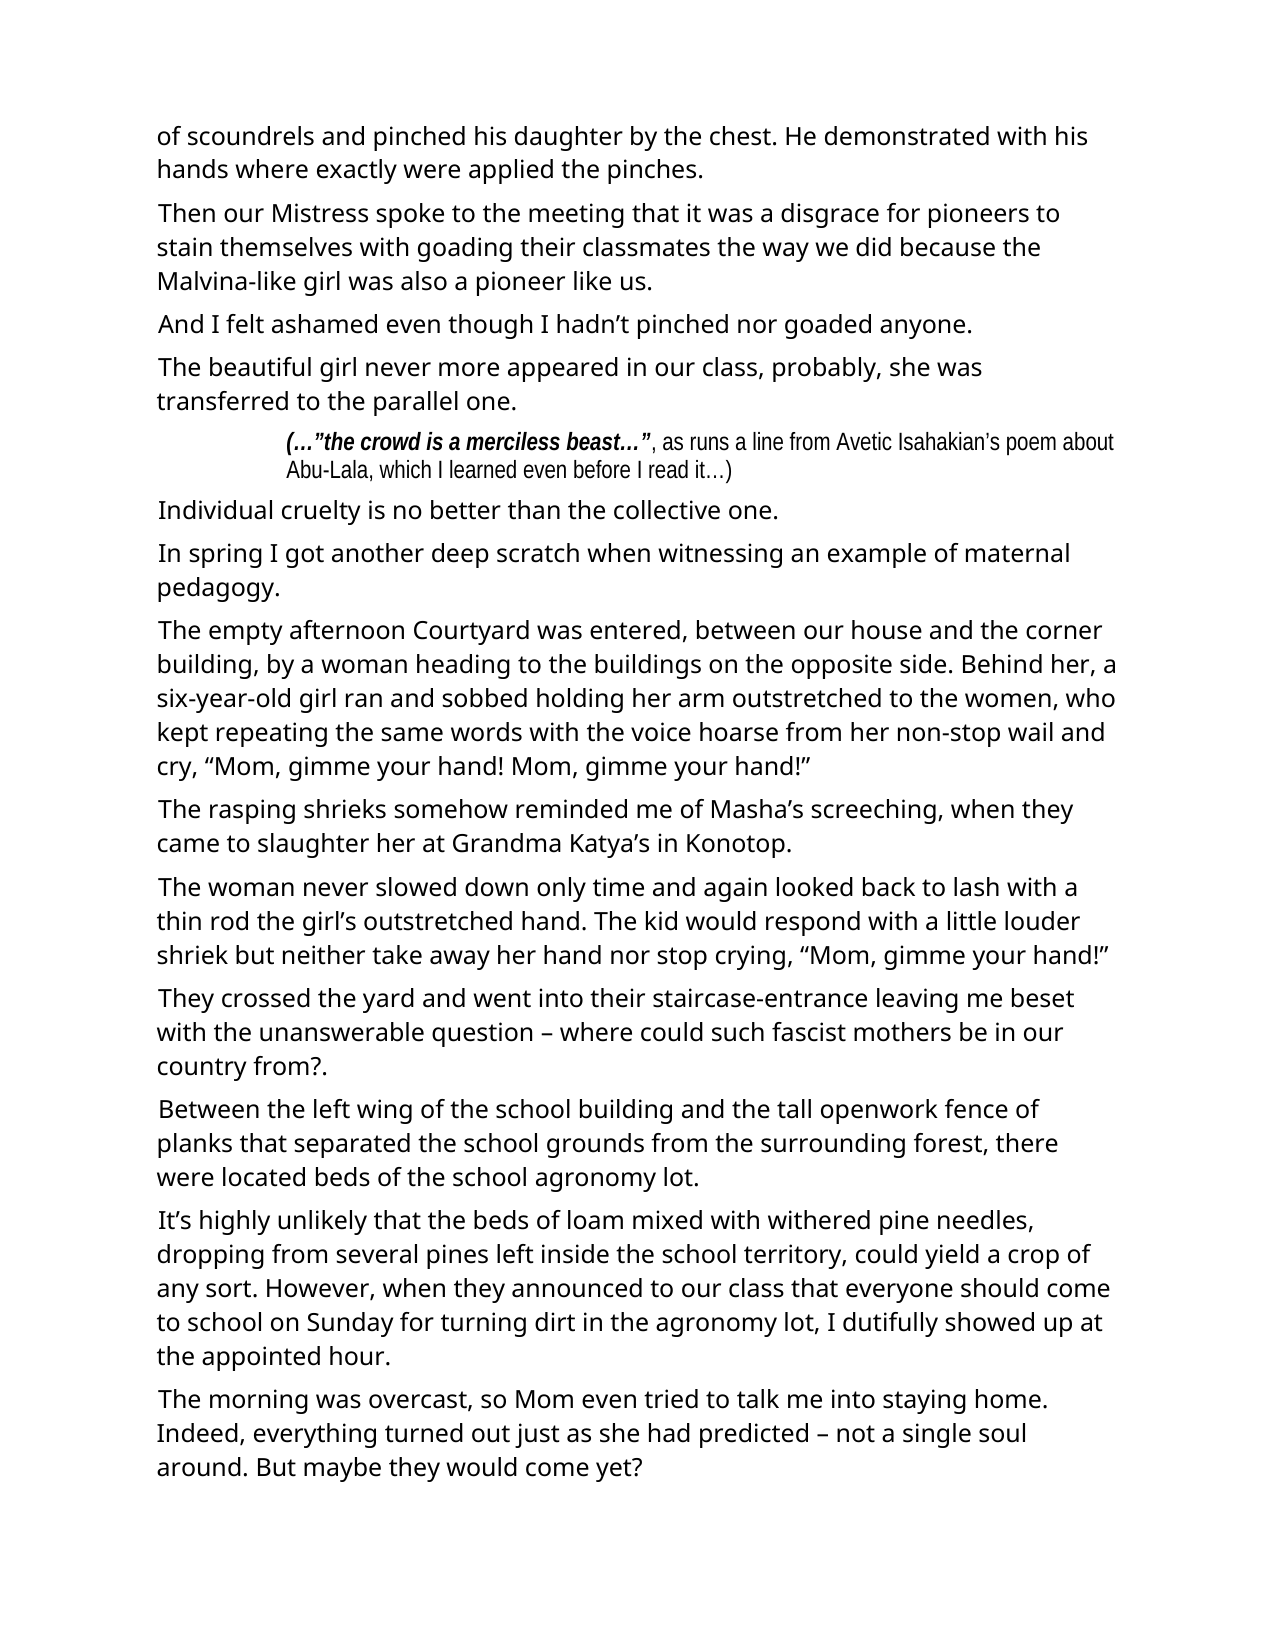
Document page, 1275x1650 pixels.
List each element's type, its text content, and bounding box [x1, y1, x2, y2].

text The woman never slowed down only time and again looked back to lash with a thin rod the girl’s outstretched hand. The kid would respond with a little louder shriek but neither take away her hand nor stop crying, “Mom, gimme your hand!” [156, 869, 1118, 971]
text And I felt ashamed even though I hadn’t pinched nor goaded anyone. [156, 306, 1118, 340]
list (…”the crowd is a merciless beast…”, as runs a line from Avetic Isahakian’s poem about Abu-Lala, which I learned even before I read it…) [286, 426, 1118, 484]
text of scoundrels and pinched his daughter by the chest. He demonstrated with his hands where exactly were applied the pinches. [156, 118, 1118, 186]
text The beautiful girl never more appeared in our class, probably, she was transferred to the parallel one. [156, 349, 1118, 417]
text It’s highly unlikely that the beds of loam mixed with withered pine needles, dropping from several pines left inside the school territory, could yield a crop of any sort. However, when they announced to our class that everyone should come to school on Sunday for turning dirt in the agronomy lot, I dutifully showed up at the appointed hour. [156, 1203, 1118, 1373]
text In spring I got another deep scratch when witnessing an example of maternal pedagogy. [156, 536, 1118, 604]
text The morning was overcast, so Mom even tried to talk me into staying home. Indeed, everything turned out just as she had predicted – not a single soul around. But maybe they would come yet? [156, 1382, 1118, 1484]
text The rasping shrieks somehow reminded me of Masha’s screeching, when they came to slaughter her at Grandma Katya’s in Konotop. [156, 792, 1118, 860]
text They crossed the yard and went into their staircase-entrance leaving me beset with the unanswerable question – where could such fascist mothers be in our country from?. [156, 980, 1118, 1082]
text Then our Mistress spoke to the meeting that it was a disgrace for pioneers to stain themselves with goading their classmates the way we did because the Malvina-like girl was also a pioneer like us. [156, 195, 1118, 297]
text Individual cruelty is no better than the collective one. [156, 493, 1118, 527]
text The empty afternoon Courtyard was entered, between our house and the corner building, by a woman heading to the buildings on the opposite side. Behind her, a six-year-old girl ran and sobbed holding her arm outstretched to the women, who kept repeating the same words with the voice hoarse from her non-stop wail and cry, “Mom, gimme your hand! Mom, gimme your hand!” [156, 613, 1118, 783]
text Between the left wing of the school building and the tall openwork fence of planks that separated the school grounds from the surrounding forest, there were located beds of the school agronomy lot. [156, 1091, 1118, 1194]
